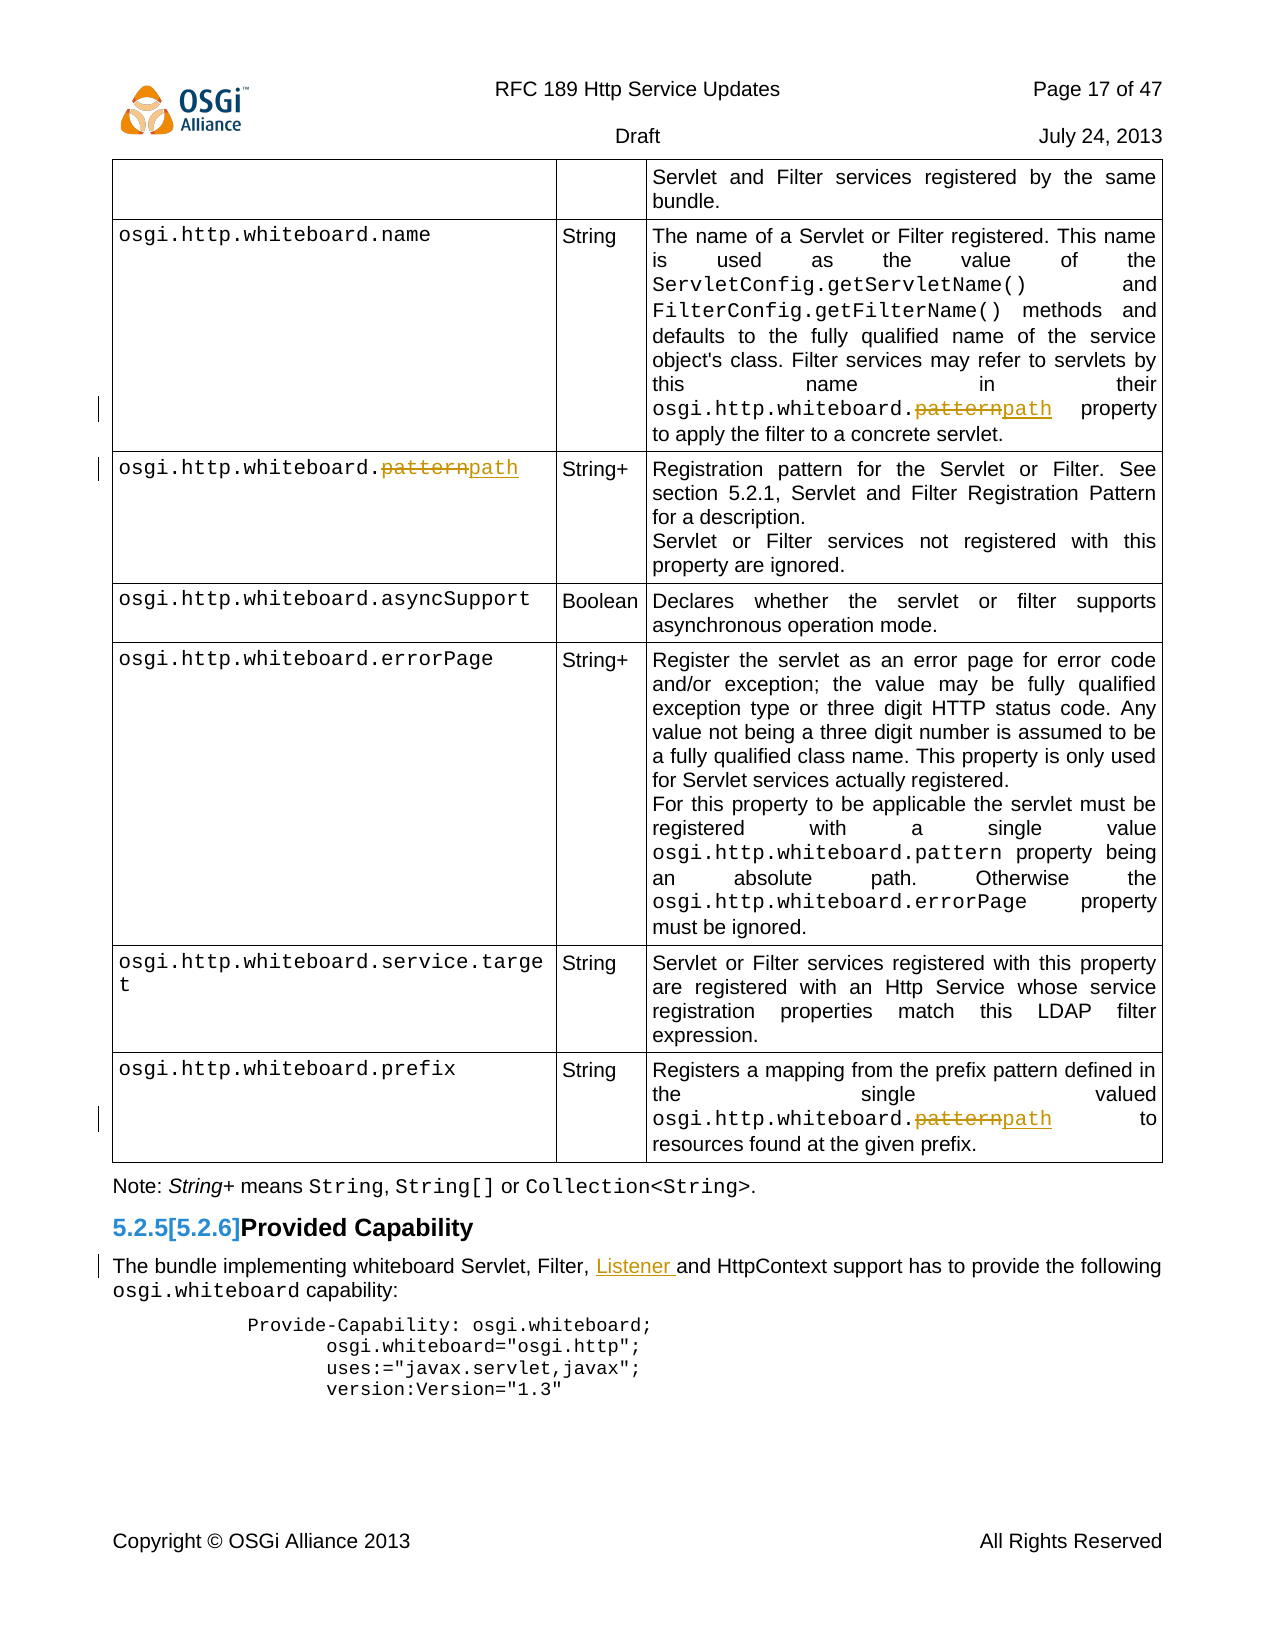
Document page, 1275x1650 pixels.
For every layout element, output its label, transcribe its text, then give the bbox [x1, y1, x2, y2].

table_cell osgi.http.whiteboard.errorPage [113, 643, 556, 945]
table_cell Declares whether the servlet or filter supports asynchronous operation mode. [647, 584, 1162, 642]
picture [113, 78, 257, 142]
table_cell String+ [557, 452, 646, 583]
table_cell String [557, 220, 646, 451]
subtitle Provided Capability [112, 1212, 1162, 1241]
table_cell String [557, 1053, 646, 1162]
text The bundle implementing whiteboard Servlet, Filter, Listener and HttpContext support has to provide the following osgi.whiteboard capability: [112, 1254, 1162, 1303]
table_cell String [557, 946, 646, 1052]
text version:Version="1.3" [247, 1380, 1162, 1401]
text uses:="javax.servlet,javax"; [247, 1358, 1162, 1380]
table_cell Servlet and Filter services registered by the same bundle. [647, 160, 1162, 218]
table_cell [557, 160, 646, 218]
table_cell osgi.http.whiteboard.service.target [113, 946, 556, 1052]
table_cell osgi.http.whiteboard.path [113, 452, 556, 583]
text Provide-Capability: osgi.whiteboard; [247, 1316, 1162, 1337]
table_cell Servlet or Filter services registered with this property are registered with an Http Service whose service registration properties match this LDAP filter expression. [647, 946, 1162, 1052]
table_cell String+ [557, 643, 646, 945]
table_cell osgi.http.whiteboard.asyncSupport [113, 584, 556, 642]
table_cell osgi.http.whiteboard.prefix [113, 1053, 556, 1162]
table_cell Boolean [557, 584, 646, 642]
text Note: String+ means String, String[] or Collection<String>. [112, 1174, 1162, 1200]
text osgi.whiteboard="osgi.http"; [247, 1337, 1162, 1358]
table_cell Registers a mapping from the prefix pattern defined in the single valued osgi.http.whiteboard.path to resources found at the given prefix. [647, 1053, 1162, 1162]
table_cell The name of a Servlet or Filter registered. This name is used as the value of the ServletConfig.getServletName() and FilterConfig.getFilterName() methods and defaults to the fully qualified name of the service object's class. Filter services may refer to servlets by this name in their osgi.http.whiteboard.path property to apply the filter to a concrete servlet. [647, 220, 1162, 451]
table_cell osgi.http.whiteboard.name [113, 220, 556, 451]
table_cell Registration pattern for the Servlet or Filter. See section 5.2.1, Servlet and Filter Registration Pattern for a description. Servlet or Filter services not registered with this property are ignored. [647, 452, 1162, 583]
table_cell Register the servlet as an error page for error code and/or exception; the value may be fully qualified exception type or three digit HTTP status code. Any value not being a three digit number is assumed to be a fully qualified class name. This property is only used for Servlet services actually registered. For this property to be applicable the servlet must be registered with a single value osgi.http.whiteboard.pattern property being an absolute path. Otherwise the osgi.http.whiteboard.errorPage property must be ignored. [647, 643, 1162, 945]
table_cell [113, 160, 556, 218]
